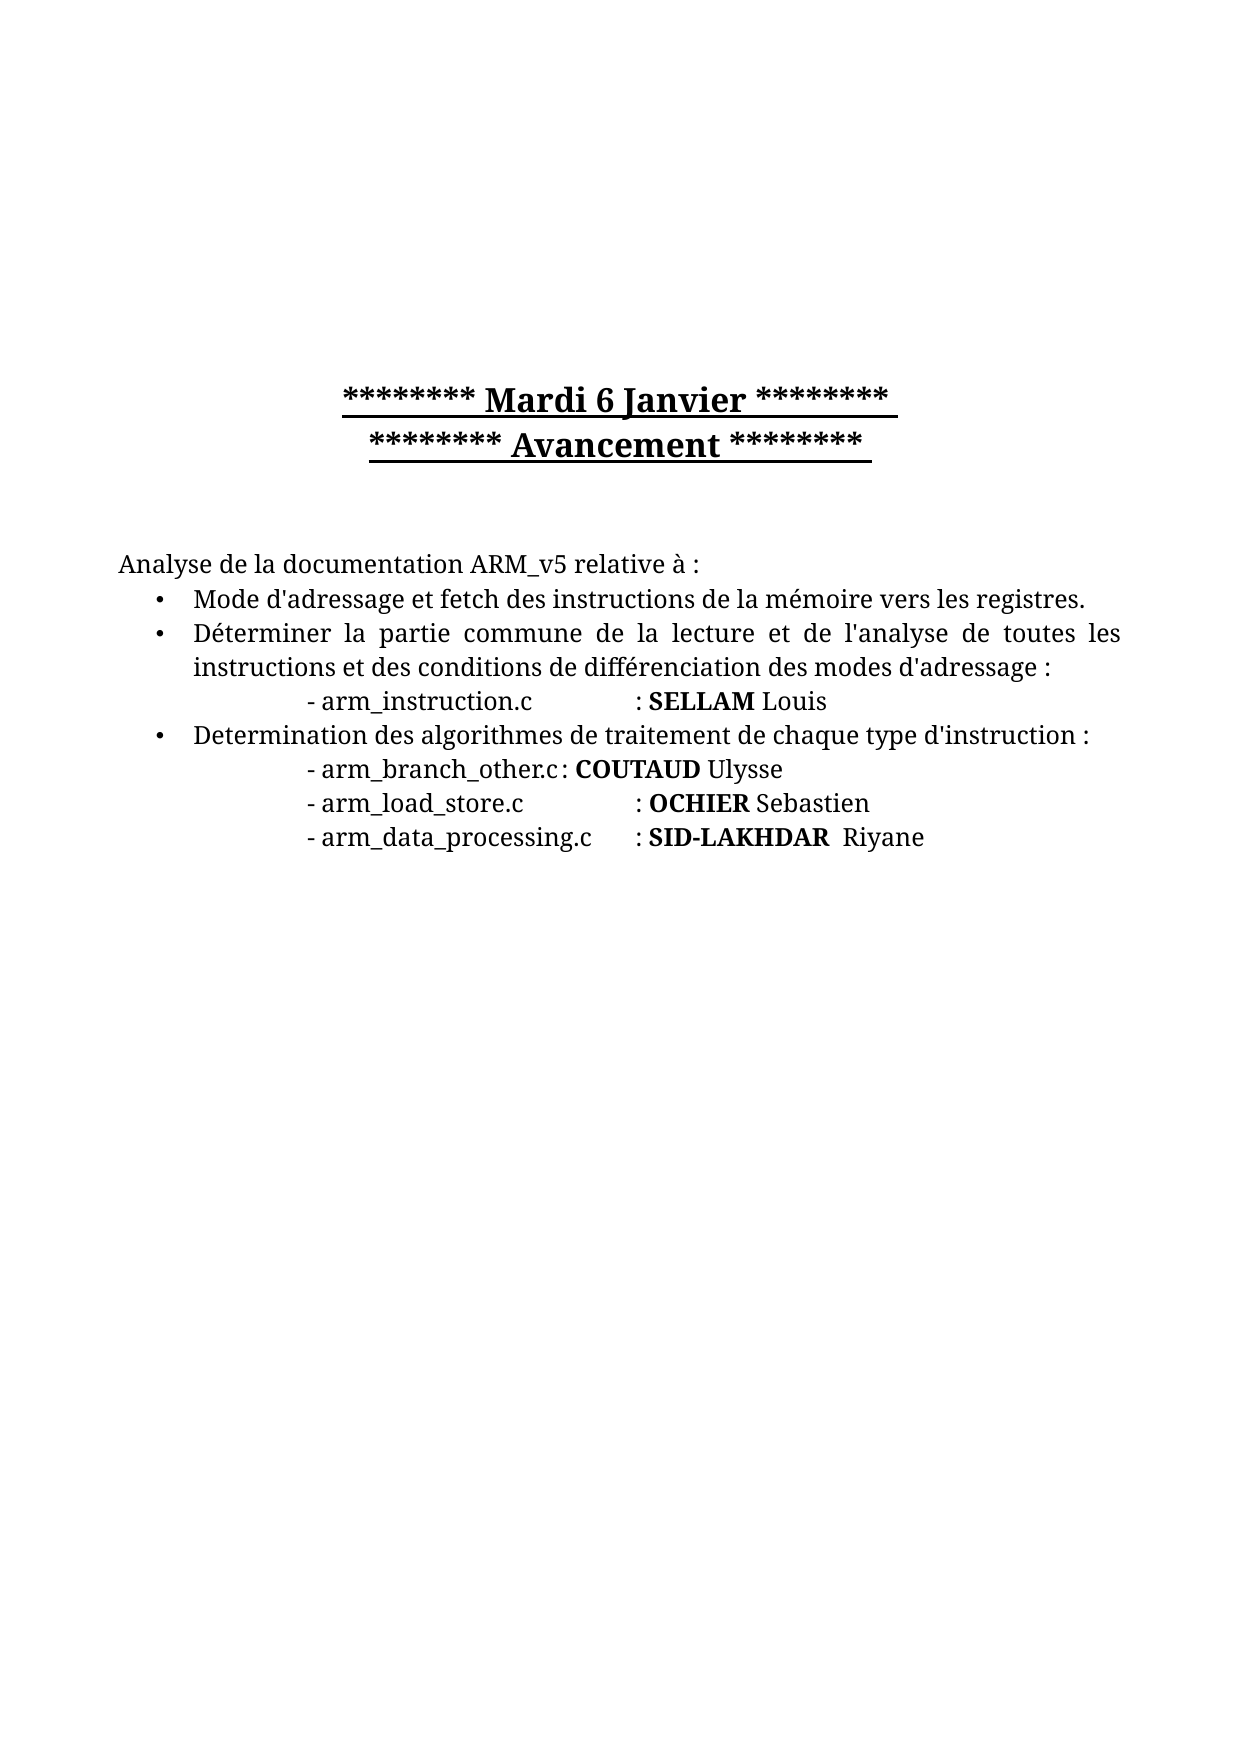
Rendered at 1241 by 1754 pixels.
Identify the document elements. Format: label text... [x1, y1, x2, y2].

list - arm_data_processing.c : SID-LAKHDAR Riyane [272, 820, 1122, 854]
list Déterminer la partie commune de la lecture et de l'analyse de toutes les instructions et des conditions de différenciation des modes d'adressage : [156, 615, 1122, 683]
list - arm_branch_other.c : COUTAUD Ulysse [272, 752, 1122, 786]
list - arm_instruction.c : SELLAM Louis [272, 683, 1122, 717]
list Determination des algorithmes de traitement de chaque type d'instruction : [156, 717, 1122, 752]
list - arm_load_store.c : OCHIER Sebastien [272, 786, 1122, 820]
text Analyse de la documentation ARM_v5 relative à : [118, 547, 1122, 581]
list Mode d'adressage et fetch des instructions de la mémoire vers les registres. [156, 581, 1122, 615]
text ******** Mardi 6 Janvier ******** [118, 377, 1122, 422]
text ******** Avancement ******** [118, 422, 1122, 468]
